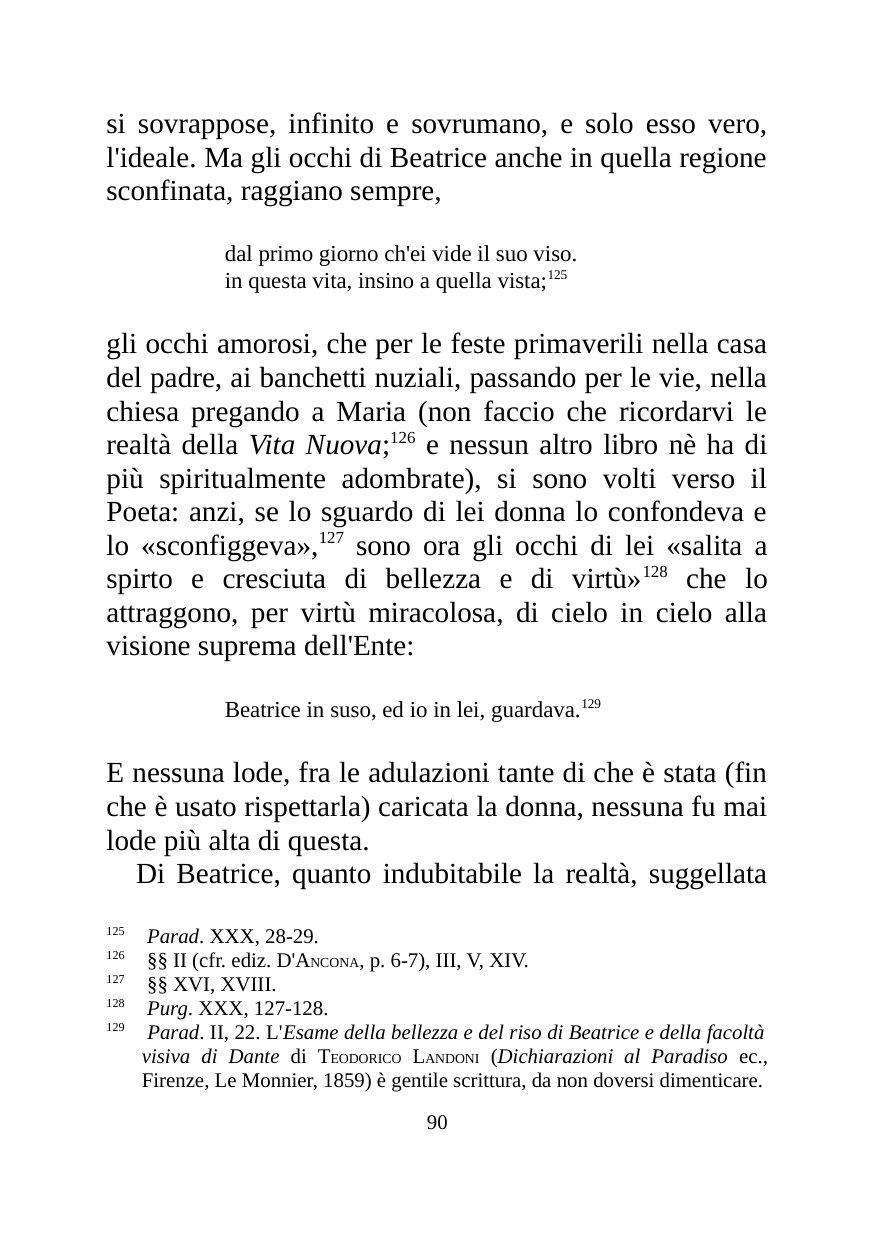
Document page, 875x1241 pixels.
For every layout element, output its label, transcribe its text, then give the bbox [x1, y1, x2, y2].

text Purg. XXX, 127-128. [106, 996, 768, 1020]
text gli occhi amorosi, che per le feste primaverili nella casa del padre, ai banchetti nuziali, passando per le vie, nella chiesa pregando a Maria (non faccio che ricordarvi le realtà della Vita Nuova; e nessun altro libro nè ha di più spiritualmente adombrate), si sono volti verso il Poeta: anzi, se lo sguardo di lei donna lo confondeva e lo «sconfiggeva», sono ora gli occhi di lei «salita a spirto e cresciuta di bellezza e di virtù» che lo attraggono, per virtù miracolosa, di cielo in cielo alla visione suprema dell'Ente: [106, 327, 768, 662]
text Di Beatrice, quanto indubitabile la realtà, suggellata [106, 856, 768, 890]
text Parad. XXX, 28-29. [106, 924, 768, 948]
text Beatrice in suso, ed io in lei, guardava. [195, 696, 768, 722]
text §§ XVI, XVIII. [106, 972, 768, 996]
text si sovrappose, infinito e sovrumano, e solo esso vero, l'ideale. Ma gli occhi di Beatrice anche in quella regione sconfinata, raggiano sempre, [106, 106, 768, 207]
text E nessuna lode, fra le adulazioni tante di che è stata (fin che è usato rispettarla) caricata la donna, nessuna fu mai lode più alta di questa. [106, 756, 768, 856]
text dal primo giorno ch'ei vide il suo viso. [195, 240, 768, 267]
text Parad. II, 22. L'Esame della bellezza e del riso di Beatrice e della facoltà visiva di Dante di Teodorico Landoni (Dichiarazioni al Paradiso ec., Firenze, Le Monnier, 1859) è gentile scrittura, da non doversi dimenticare. [106, 1020, 768, 1092]
text in questa vita, insino a quella vista; [195, 267, 768, 293]
text §§ II (cfr. ediz. D'Ancona, p. 6-7), III, V, XIV. [106, 948, 768, 972]
